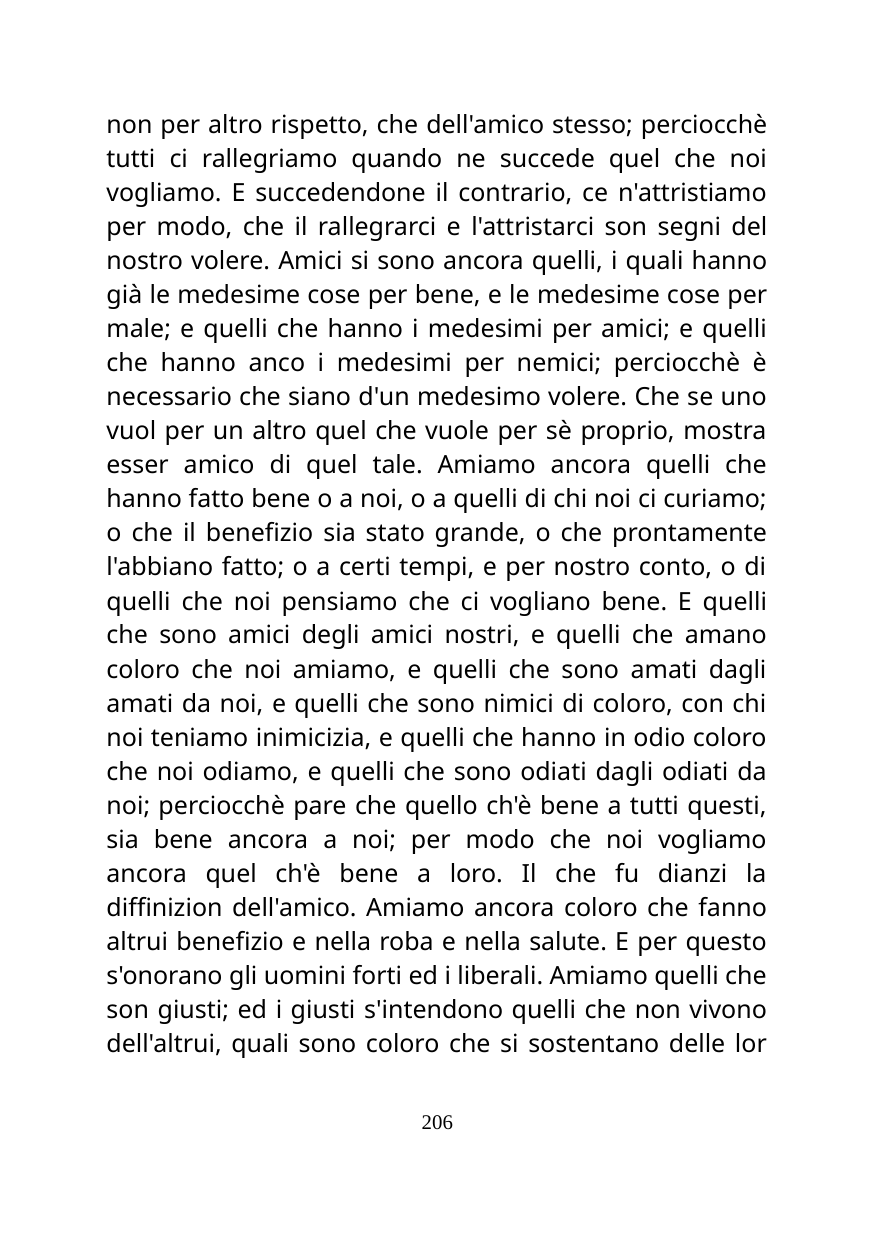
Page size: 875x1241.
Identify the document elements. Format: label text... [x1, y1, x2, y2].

text non per altro rispetto, che dell'amico stesso; perciocchè tutti ci rallegriamo quando ne succede quel che noi vogliamo. E succedendone il contrario, ce n'attristiamo per modo, che il rallegrarci e l'attristarci son segni del nostro volere. Amici si sono ancora quelli, i quali hanno già le medesime cose per bene, e le medesime cose per male; e quelli che hanno i medesimi per amici; e quelli che hanno anco i medesimi per nemici; perciocchè è necessario che siano d'un medesimo volere. Che se uno vuol per un altro quel che vuole per sè proprio, mostra esser amico di quel tale. Amiamo ancora quelli che hanno fatto bene o a noi, o a quelli di chi noi ci curiamo; o che il benefizio sia stato grande, o che prontamente l'abbiano fatto; o a certi tempi, e per nostro conto, o di quelli che noi pensiamo che ci vogliano bene. E quelli che sono amici degli amici nostri, e quelli che amano coloro che noi amiamo, e quelli che sono amati dagli amati da noi, e quelli che sono nimici di coloro, con chi noi teniamo inimicizia, e quelli che hanno in odio coloro che noi odiamo, e quelli che sono odiati dagli odiati da noi; perciocchè pare che quello ch'è bene a tutti questi, sia bene ancora a noi; per modo che noi vogliamo ancora quel ch'è bene a loro. Il che fu dianzi la diffinizion dell'amico. Amiamo ancora coloro che fanno altrui benefizio e nella roba e nella salute. E per questo s'onorano gli uomini forti ed i liberali. Amiamo quelli che son giusti; ed i giusti s'intendono quelli che non vivono dell'altrui, quali sono coloro che si sostentano delle lor [106, 106, 768, 1060]
